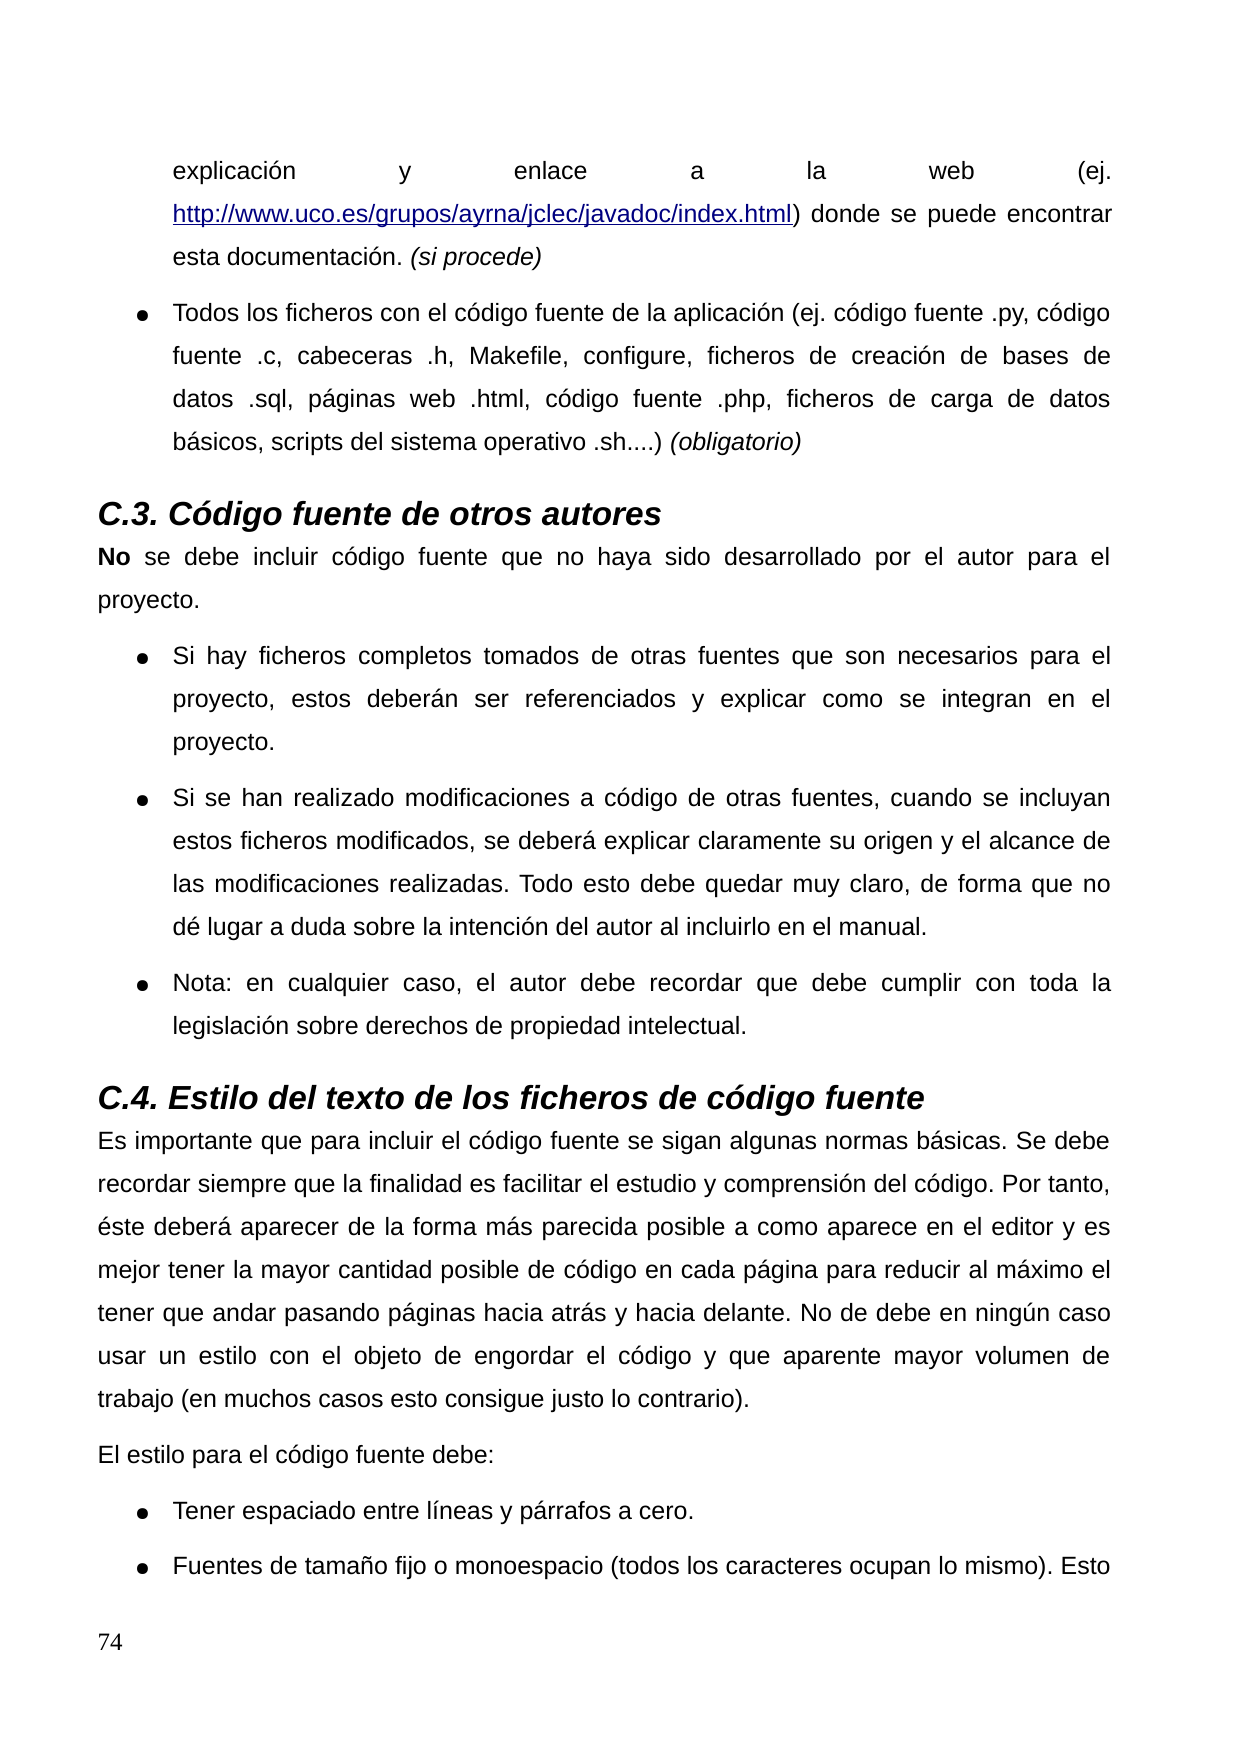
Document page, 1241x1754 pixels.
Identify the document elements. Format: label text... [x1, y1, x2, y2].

list explicación y enlace a la web (ej. http://www.uco.es/grupos/ayrna/jclec/javadoc/index.html) donde se puede encontrar esta documentación. (si procede) [135, 156, 1113, 271]
list Fuentes de tamaño fijo o monoespacio (todos los caracteres ocupan lo mismo). Esto [135, 1551, 1113, 1580]
list Si se han realizado modificaciones a código de otras fuentes, cuando se incluyan estos ficheros modificados, se deberá explicar claramente su origen y el alcance de las modificaciones realizadas. Todo esto debe quedar muy claro, de forma que no dé lugar a duda sobre la intención del autor al incluirlo en el manual. [135, 782, 1113, 941]
text No se debe incluir código fuente que no haya sido desarrollado por el autor para el proyecto. [97, 542, 1113, 614]
list Tener espaciado entre líneas y párrafos a cero. [135, 1496, 1113, 1524]
list Si hay ficheros completos tomados de otras fuentes que son necesarios para el proyecto, estos deberán ser referenciados y explicar como se integran en el proyecto. [135, 641, 1113, 756]
list Todos los ficheros con el código fuente de la aplicación (ej. código fuente .py, código fuente .c, cabeceras .h, Makefile, configure, ficheros de creación de bases de datos .sql, páginas web .html, código fuente .php, ficheros de carga de datos básicos, scripts del sistema operativo .sh....) (obligatorio) [135, 297, 1113, 456]
subtitle Estilo del texto de los ficheros de código fuente [97, 1078, 1113, 1117]
subtitle Código fuente de otros autores [97, 494, 1113, 533]
list Nota: en cualquier caso, el autor debe recordar que debe cumplir con toda la legislación sobre derechos de propiedad intelectual. [135, 967, 1113, 1039]
text El estilo para el código fuente debe: [97, 1440, 1113, 1469]
text Es importante que para incluir el código fuente se sigan algunas normas básicas. Se debe recordar siempre que la finalidad es facilitar el estudio y comprensión del código. Por tanto, éste deberá aparecer de la forma más parecida posible a como aparece en el editor y es mejor tener la mayor cantidad posible de código en cada página para reducir al máximo el tener que andar pasando páginas hacia atrás y hacia delante. No de debe en ningún caso usar un estilo con el objeto de engordar el código y que aparente mayor volumen de trabajo (en muchos casos esto consigue justo lo contrario). [97, 1126, 1113, 1413]
